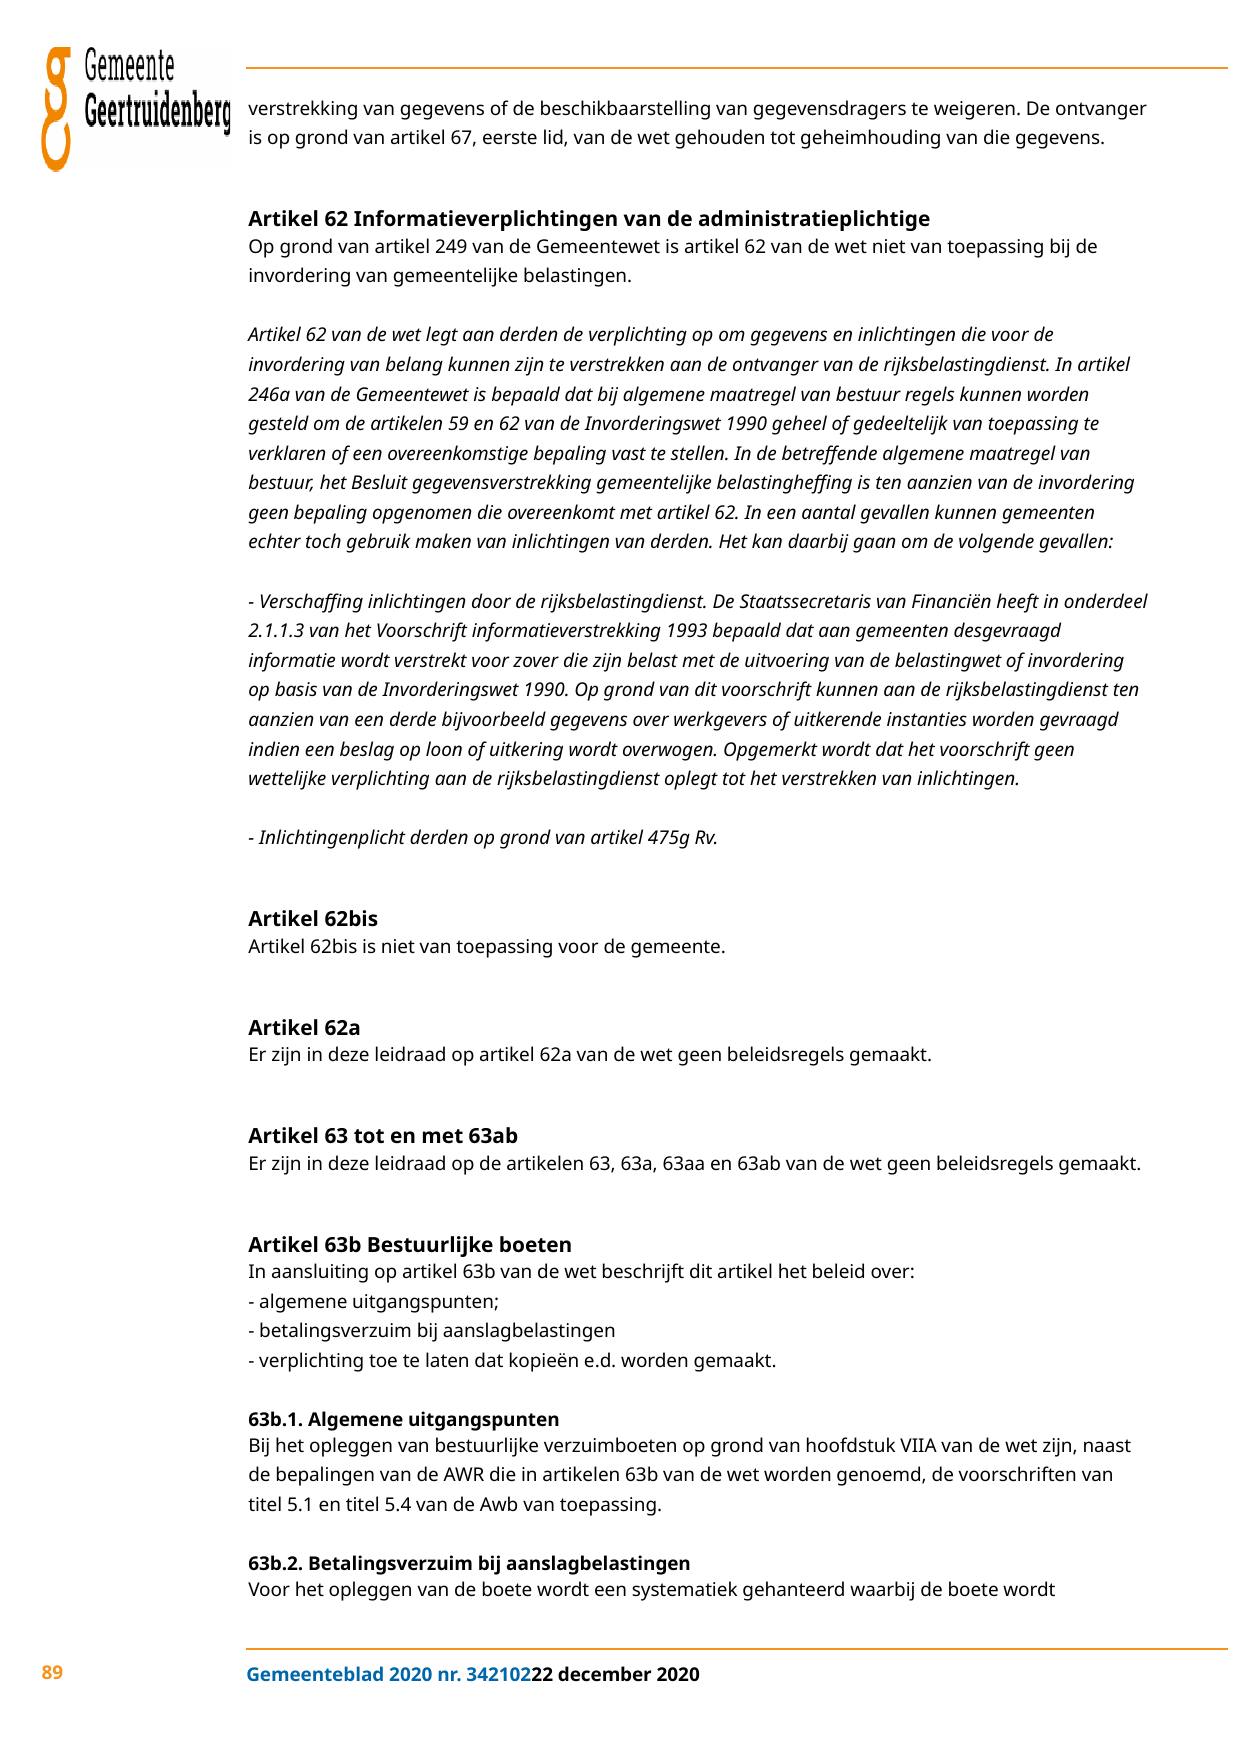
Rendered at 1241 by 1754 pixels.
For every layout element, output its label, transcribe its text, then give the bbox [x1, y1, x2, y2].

text 63b.2. Betalingsverzuim bij aanslagbelastingen [248, 1550, 1152, 1576]
text - algemene uitgangspunten; [248, 1288, 1152, 1313]
text Artikel 62bis [248, 904, 1152, 933]
text Artikel 62a [248, 1013, 1152, 1041]
text Artikel 63 tot en met 63ab [248, 1121, 1152, 1150]
text Artikel 62bis is niet van toepassing voor de gemeente. [248, 933, 1152, 959]
text - Verschaffing inlichtingen door de rijksbelastingdienst. De Staatssecretaris van Financiën heeft in onderdeel 2.1.1.3 van het Voorschrift informatieverstrekking 1993 bepaald dat aan gemeenten desgevraagd informatie wordt verstrekt voor zover die zijn belast met de uitvoering van de belastingwet of invordering op basis van de Invorderingswet 1990. Op grond van dit voorschrift kunnen aan de rijksbelastingdienst ten aanzien van een derde bijvoorbeeld gegevens over werkgevers of uitkerende instanties worden gevraagd indien een beslag op loon of uitkering wordt overwogen. Opgemerkt wordt dat het voorschrift geen wettelijke verplichting aan de rijksbelastingdienst oplegt tot het verstrekken van inlichtingen. [248, 588, 1152, 791]
text Artikel 63b Bestuurlijke boeten [248, 1230, 1152, 1258]
text - verplichting toe te laten dat kopieën e.d. worden gemaakt. [248, 1347, 1152, 1373]
text Artikel 62 Informatieverplichtingen van de administratieplichtige [248, 204, 1152, 233]
text Op grond van artikel 249 van de Gemeentewet is artikel 62 van de wet niet van toepassing bij de invordering van gemeentelijke belastingen. [248, 233, 1152, 288]
text Artikel 62 van de wet legt aan derden de verplichting op om gegevens en inlichtingen die voor de invordering van belang kunnen zijn te verstrekken aan de ontvanger van de rijksbelastingdienst. In artikel 246a van de Gemeentewet is bepaald dat bij algemene maatregel van bestuur regels kunnen worden gesteld om de artikelen 59 en 62 van de Invorderingswet 1990 geheel of gedeeltelijk van toepassing te verklaren of een overeenkomstige bepaling vast te stellen. In de betreffende algemene maatregel van bestuur, het Besluit gegevensverstrekking gemeentelijke belastingheffing is ten aanzien van de invordering geen bepaling opgenomen die overeenkomt met artikel 62. In een aantal gevallen kunnen gemeenten echter toch gebruik maken van inlichtingen van derden. Het kan daarbij gaan om de volgende gevallen: [248, 322, 1152, 554]
text Voor het opleggen van de boete wordt een systematiek gehanteerd waarbij de boete wordt [248, 1576, 1152, 1602]
text verstrekking van gegevens of de beschikbaarstelling van gegevensdragers te weigeren. De ontvanger is op grond van artikel 67, eerste lid, van de wet gehouden tot geheimhouding van die gegevens. [248, 95, 1152, 150]
text - betalingsverzuim bij aanslagbelastingen [248, 1317, 1152, 1343]
text In aansluiting op artikel 63b van de wet beschrijft dit artikel het beleid over: [248, 1258, 1152, 1284]
text Er zijn in deze leidraad op artikel 62a van de wet geen beleidsregels gemaakt. [248, 1041, 1152, 1067]
text Er zijn in deze leidraad op de artikelen 63, 63a, 63aa en 63ab van de wet geen beleidsregels gemaakt. [248, 1150, 1152, 1176]
text 63b.1. Algemene uitgangspunten [248, 1406, 1152, 1432]
text - Inlichtingenplicht derden op grond van artikel 475g Rv. [248, 824, 1152, 850]
text Bij het opleggen van bestuurlijke verzuimboeten op grond van hoofdstuk VIIA van de wet zijn, naast de bepalingen van de AWR die in artikelen 63b van de wet worden genoemd, de voorschriften van titel 5.1 en titel 5.4 van de Awb van toepassing. [248, 1432, 1152, 1517]
picture [41, 47, 231, 172]
